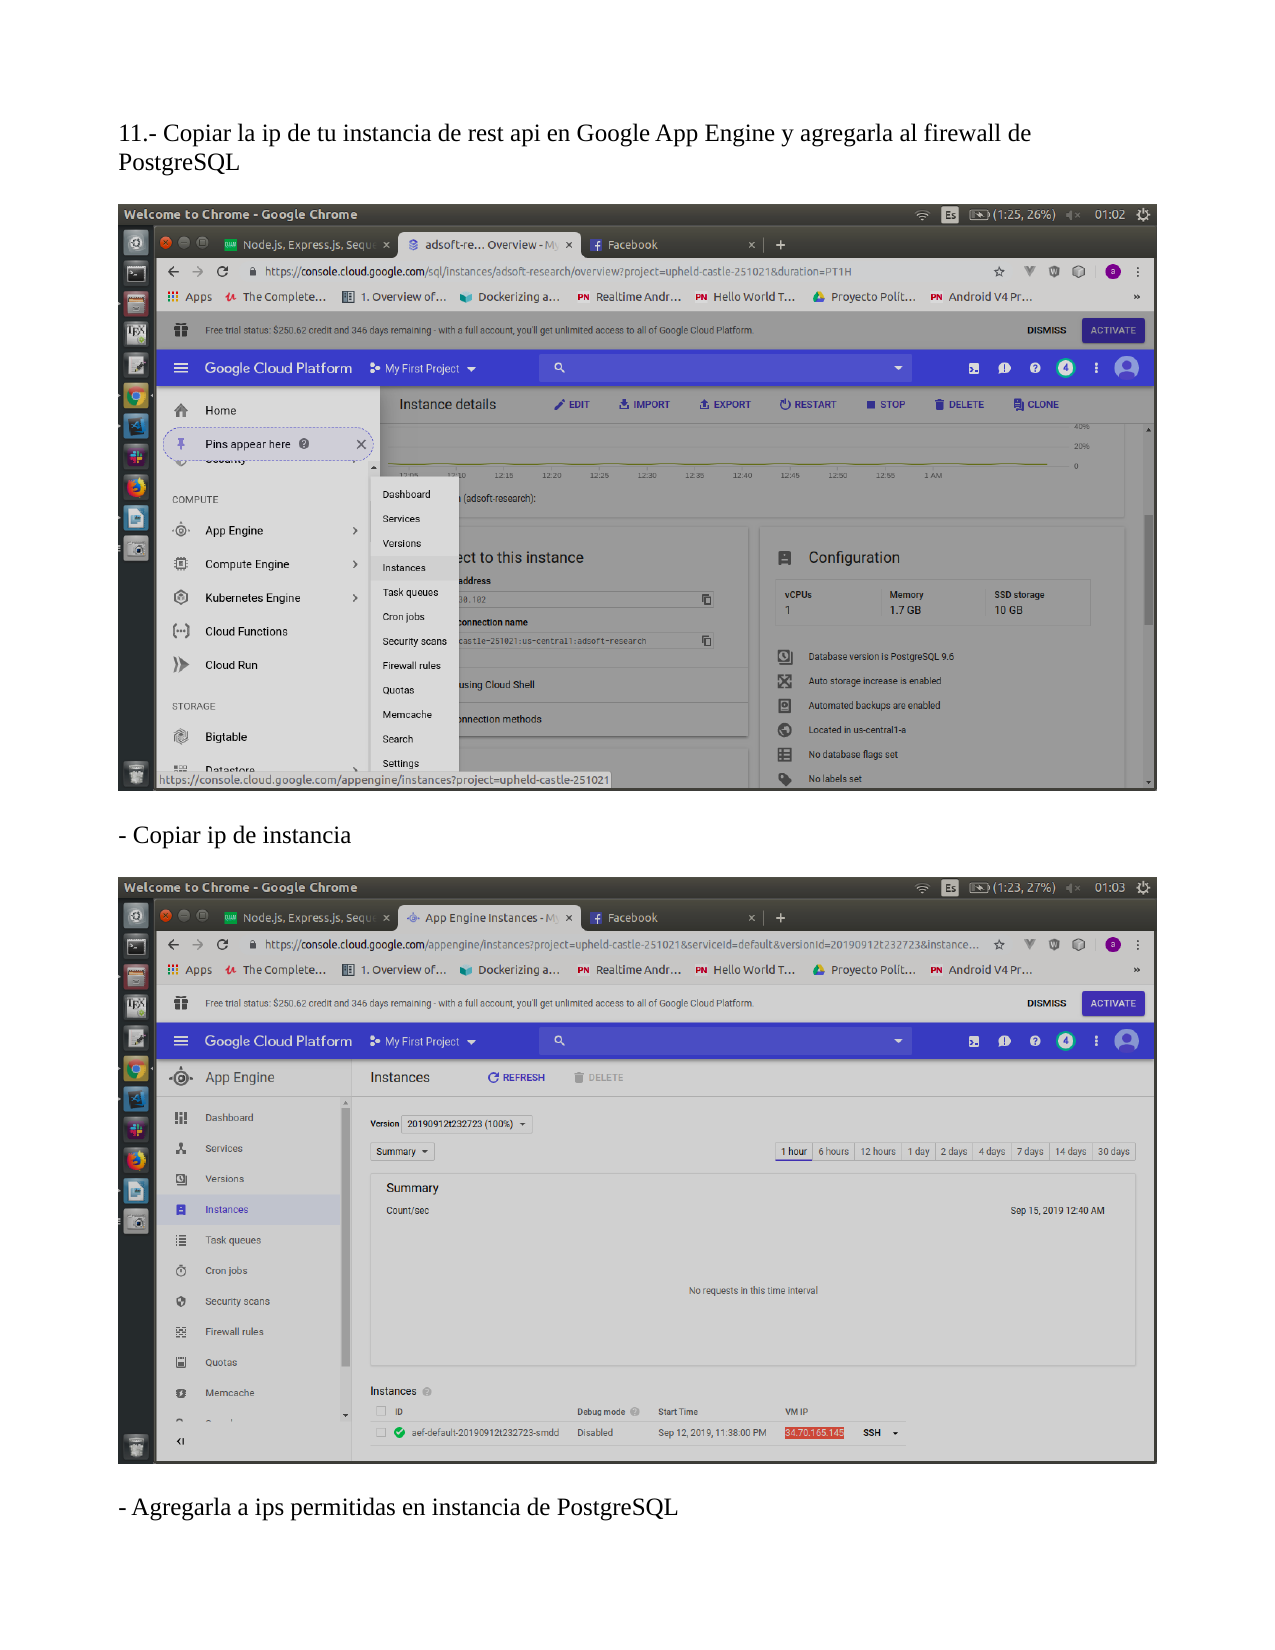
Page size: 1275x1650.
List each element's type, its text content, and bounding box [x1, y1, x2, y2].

text 11.- Copiar la ip de tu instancia de rest api en Google App Engine y agregarla al firewall de PostgreSQL [118, 118, 1157, 176]
text - Agregarla a ips permitidas en instancia de PostgreSQL [118, 1492, 1157, 1521]
picture [118, 204, 1157, 791]
text - Copiar ip de instancia [118, 820, 1157, 848]
picture [118, 877, 1157, 1464]
